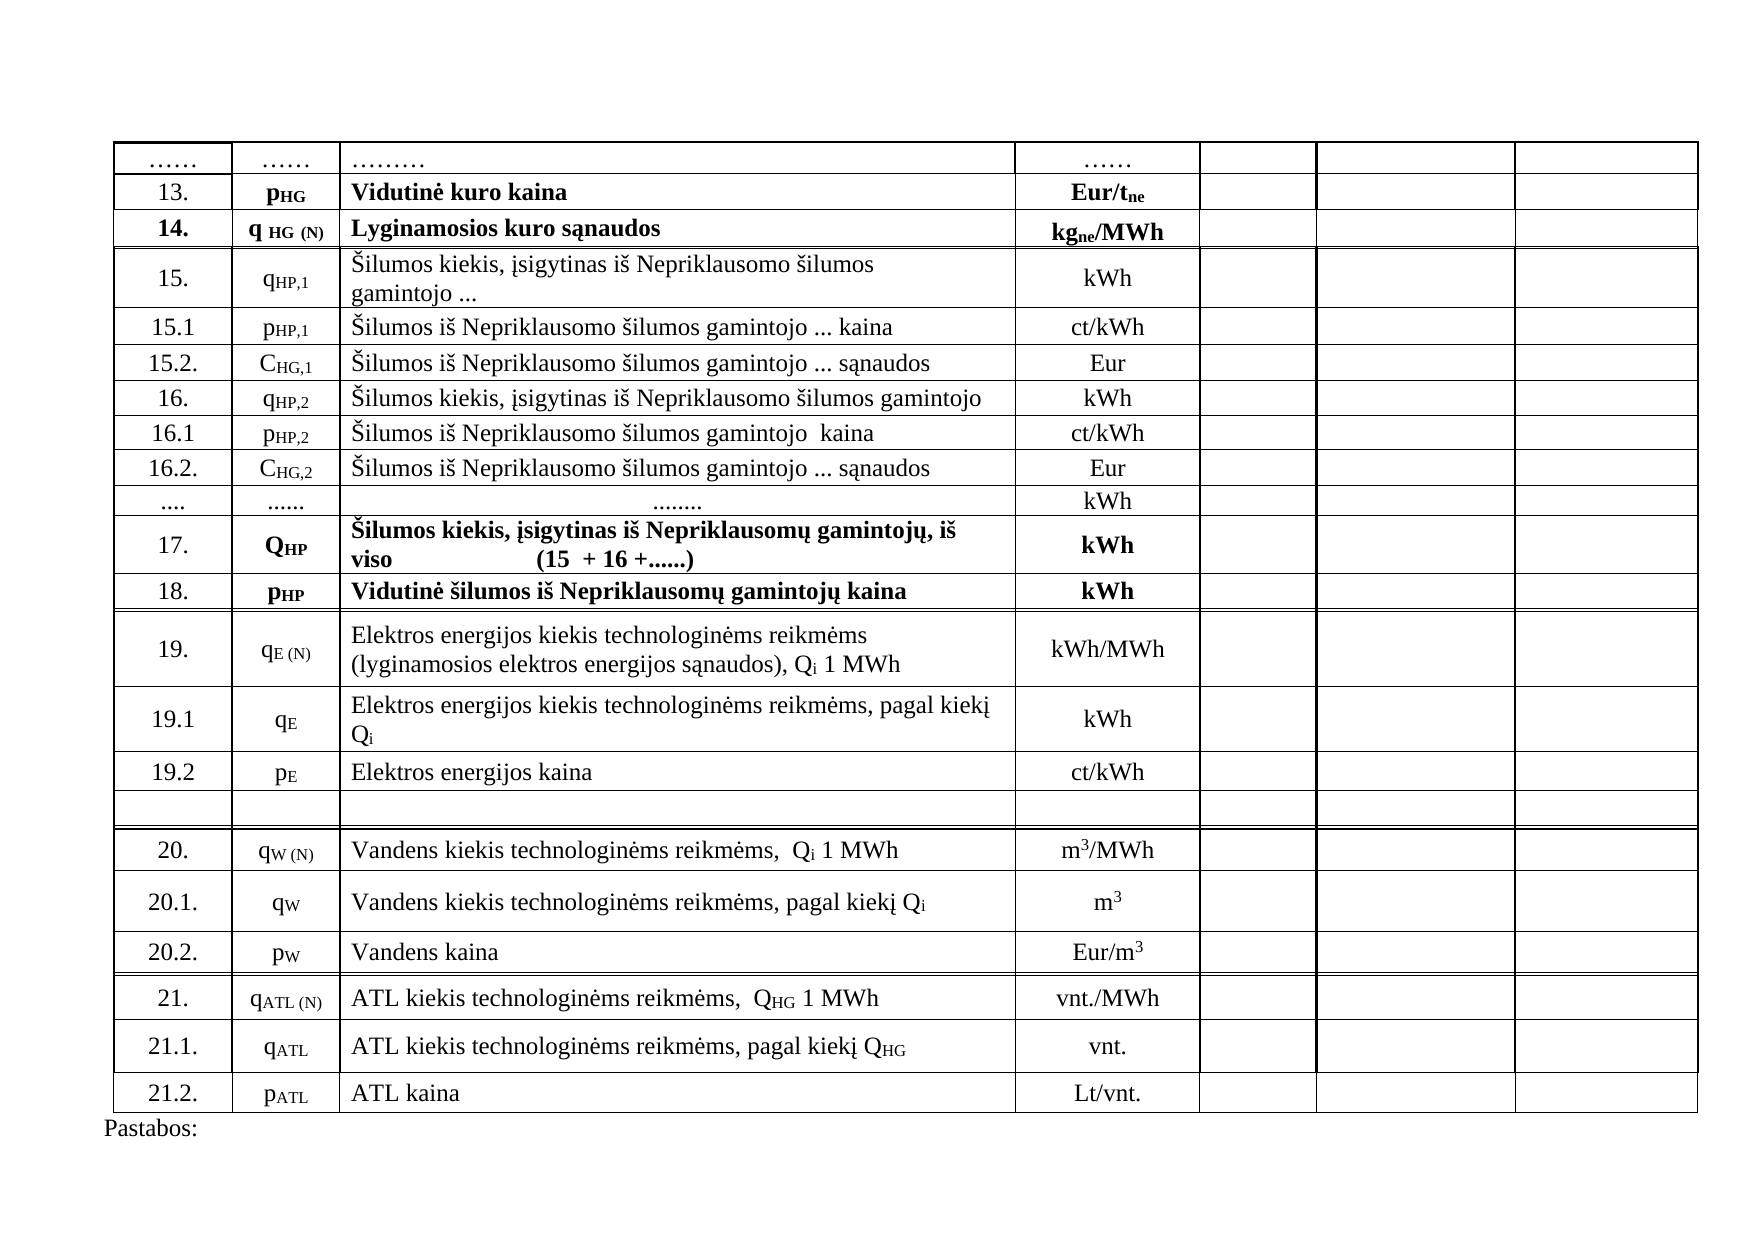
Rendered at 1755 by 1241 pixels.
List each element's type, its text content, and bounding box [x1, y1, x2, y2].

table_cell 20. [115, 830, 231, 870]
table_cell qHP,2 [233, 381, 339, 414]
table_cell [1516, 932, 1697, 972]
table_cell [233, 791, 339, 825]
table_cell [1318, 752, 1514, 790]
table_cell 18. [115, 574, 231, 607]
table_cell [1318, 830, 1514, 870]
table_cell qE [233, 687, 339, 751]
table_cell pATL [233, 1073, 339, 1112]
table_cell kWh/MWh [1016, 612, 1199, 686]
table_cell [1201, 174, 1315, 208]
table_cell Elektros energijos kiekis technologinėms reikmėms (lyginamosios elektros energijos sąnaudos), Qi 1 MWh [341, 612, 1015, 686]
table_cell Eur/tne [1016, 174, 1199, 208]
table_cell [1318, 976, 1514, 1018]
table_cell Eur/m3 [1016, 932, 1199, 972]
table_cell …… [115, 144, 231, 173]
table_cell 20.1. [115, 871, 231, 931]
table_cell Vidutinė šilumos iš Nepriklausomų gamintojų kaina [341, 574, 1015, 607]
table_cell [1516, 1020, 1697, 1072]
table_cell [1516, 752, 1697, 790]
table_cell kWh [1016, 687, 1199, 751]
table_cell [115, 791, 231, 825]
table_cell …… [233, 143, 339, 173]
table_cell 17. [115, 516, 231, 573]
table_cell [1201, 830, 1315, 870]
table_cell Vandens kaina [341, 932, 1015, 972]
table_cell pHP,1 [233, 308, 339, 344]
table_cell [1318, 486, 1514, 514]
table_cell pHG [233, 174, 339, 208]
table_cell [1318, 143, 1514, 173]
table_cell [1318, 612, 1514, 686]
table_cell 19. [115, 612, 231, 686]
table_cell [1201, 249, 1315, 307]
table_cell kWh [1016, 574, 1199, 607]
table_cell ATL kiekis technologinėms reikmėms, pagal kiekį QHG [341, 1020, 1015, 1072]
table_cell pHP [233, 574, 339, 607]
table_cell [1200, 210, 1316, 246]
table_cell [1201, 687, 1315, 751]
table_cell [1318, 871, 1514, 931]
table_cell [1201, 976, 1315, 1018]
table_cell [1516, 486, 1697, 514]
table_cell [1318, 450, 1514, 485]
table_cell [1516, 516, 1697, 573]
table_cell Elektros energijos kaina [341, 752, 1015, 790]
table_cell [1201, 345, 1315, 380]
table_cell CHG,1 [233, 345, 339, 380]
table_cell pE [233, 752, 339, 790]
table_cell [1516, 976, 1697, 1018]
table_cell [1318, 516, 1514, 573]
table_cell vnt./MWh [1016, 976, 1199, 1018]
table_cell [1516, 450, 1697, 485]
table_cell 13. [115, 175, 231, 208]
table_cell [1516, 830, 1697, 870]
table_cell ct/kWh [1016, 416, 1199, 449]
table_cell [1516, 249, 1697, 307]
table_cell kWh [1016, 516, 1199, 573]
table_cell [1201, 143, 1315, 173]
table_cell 19.2 [115, 752, 231, 790]
table_cell qE (N) [233, 612, 339, 686]
table_cell qW (N) [233, 830, 339, 870]
table_cell [1201, 574, 1315, 607]
table_cell [1201, 486, 1315, 514]
table_cell [1201, 308, 1315, 344]
table_cell Šilumos kiekis, įsigytinas iš Nepriklausomo šilumos gamintojo ... [341, 249, 1015, 307]
table_cell m3/MWh [1016, 830, 1199, 870]
table_cell .... [115, 486, 231, 514]
table_cell [1318, 932, 1514, 972]
table_cell [1201, 932, 1315, 972]
table_cell Šilumos iš Nepriklausomo šilumos gamintojo kaina [341, 416, 1015, 449]
table_cell Vandens kiekis technologinėms reikmėms, Qi 1 MWh [341, 830, 1015, 870]
table_cell pHP,2 [233, 416, 339, 449]
table_cell CHG,2 [233, 450, 339, 485]
table_cell qHP,1 [233, 249, 339, 307]
table_cell [341, 791, 1015, 825]
table_cell 16.2. [115, 450, 231, 485]
table_cell [1516, 791, 1697, 825]
table_cell [1318, 687, 1514, 751]
table_cell 15.1 [115, 308, 231, 344]
table_cell kWh [1016, 381, 1199, 414]
table_cell Šilumos kiekis, įsigytinas iš Nepriklausomų gamintojų, iš viso (15 + 16 +......) [341, 516, 1015, 573]
table_cell [1318, 791, 1514, 825]
table_cell Šilumos kiekis, įsigytinas iš Nepriklausomo šilumos gamintojo [341, 381, 1015, 414]
table_cell [1016, 791, 1199, 825]
table_cell 15. [115, 249, 231, 307]
table_cell ........ [341, 486, 1015, 514]
table_cell [1318, 249, 1514, 307]
table_cell [1516, 612, 1697, 686]
table_cell 14. [114, 210, 232, 246]
table_cell Lt/vnt. [1016, 1073, 1199, 1112]
table_cell [1317, 1073, 1515, 1112]
table_cell 20.2. [115, 932, 231, 972]
table_cell 16. [115, 381, 231, 414]
table_cell ct/kWh [1016, 308, 1199, 344]
table_cell [1201, 791, 1315, 825]
table_cell Elektros energijos kiekis technologinėms reikmėms, pagal kiekį Qi [341, 687, 1015, 751]
table_cell 21.1. [115, 1020, 231, 1072]
table_cell Eur [1016, 450, 1199, 485]
table_cell 16.1 [115, 416, 231, 449]
table_cell qW [233, 871, 339, 931]
table_cell [1516, 687, 1697, 751]
table_cell pW [233, 932, 339, 972]
table_cell [1516, 574, 1697, 607]
table_cell ATL kaina [340, 1073, 1015, 1112]
table_cell [1201, 450, 1315, 485]
table_cell [1201, 1020, 1315, 1072]
table_cell [1201, 381, 1315, 414]
table_cell ct/kWh [1016, 752, 1199, 790]
table_cell qATL [233, 1020, 339, 1072]
text Pastabos: [103, 1113, 1683, 1142]
table_cell m3 [1016, 871, 1199, 931]
table_cell [1317, 210, 1515, 246]
table_cell [1318, 345, 1514, 380]
table_cell [1516, 143, 1697, 173]
table_cell [1201, 516, 1315, 573]
table_cell vnt. [1016, 1020, 1199, 1072]
table_cell Vidutinė kuro kaina [341, 174, 1015, 208]
table_cell [1516, 381, 1697, 414]
table_cell [1201, 752, 1315, 790]
table_cell [1318, 416, 1514, 449]
table_cell kWh [1016, 486, 1199, 514]
table_cell [1516, 871, 1697, 931]
table_cell qATL (N) [233, 976, 339, 1018]
table_cell [1516, 345, 1697, 380]
table_cell [1318, 174, 1514, 208]
table_cell [1516, 1073, 1697, 1112]
table_cell [1516, 174, 1697, 208]
table_cell QHP [233, 516, 339, 573]
table_cell [1318, 308, 1514, 344]
table_cell …… [1016, 143, 1199, 173]
table_cell [1318, 381, 1514, 414]
table_cell Šilumos iš Nepriklausomo šilumos gamintojo ... kaina [341, 308, 1015, 344]
table_cell Vandens kiekis technologinėms reikmėms, pagal kiekį Qi [341, 871, 1015, 931]
table_cell ATL kiekis technologinėms reikmėms, QHG 1 MWh [341, 976, 1015, 1018]
table_cell 21. [115, 976, 231, 1018]
table_cell Šilumos iš Nepriklausomo šilumos gamintojo ... sąnaudos [341, 450, 1015, 485]
table_cell [1516, 308, 1697, 344]
table_cell [1201, 416, 1315, 449]
table_cell 19.1 [115, 687, 231, 751]
table_cell [1318, 574, 1514, 607]
table_cell Eur [1016, 345, 1199, 380]
table_cell [1516, 416, 1697, 449]
table_cell [1516, 210, 1697, 246]
table_cell Lyginamosios kuro sąnaudos [340, 210, 1015, 246]
table_cell q HG (N) [233, 210, 339, 246]
table_cell [1201, 612, 1315, 686]
table_cell [1200, 1073, 1316, 1112]
table_cell ……… [341, 143, 1014, 173]
table_cell [1201, 871, 1315, 931]
table_cell 15.2. [115, 345, 231, 380]
table_cell 21.2. [114, 1073, 232, 1112]
table_cell Šilumos iš Nepriklausomo šilumos gamintojo ... sąnaudos [341, 345, 1015, 380]
table_cell kWh [1016, 249, 1199, 307]
table_cell kgne/MWh [1016, 210, 1199, 246]
table_cell ...... [233, 486, 339, 514]
table_cell [1318, 1020, 1514, 1072]
